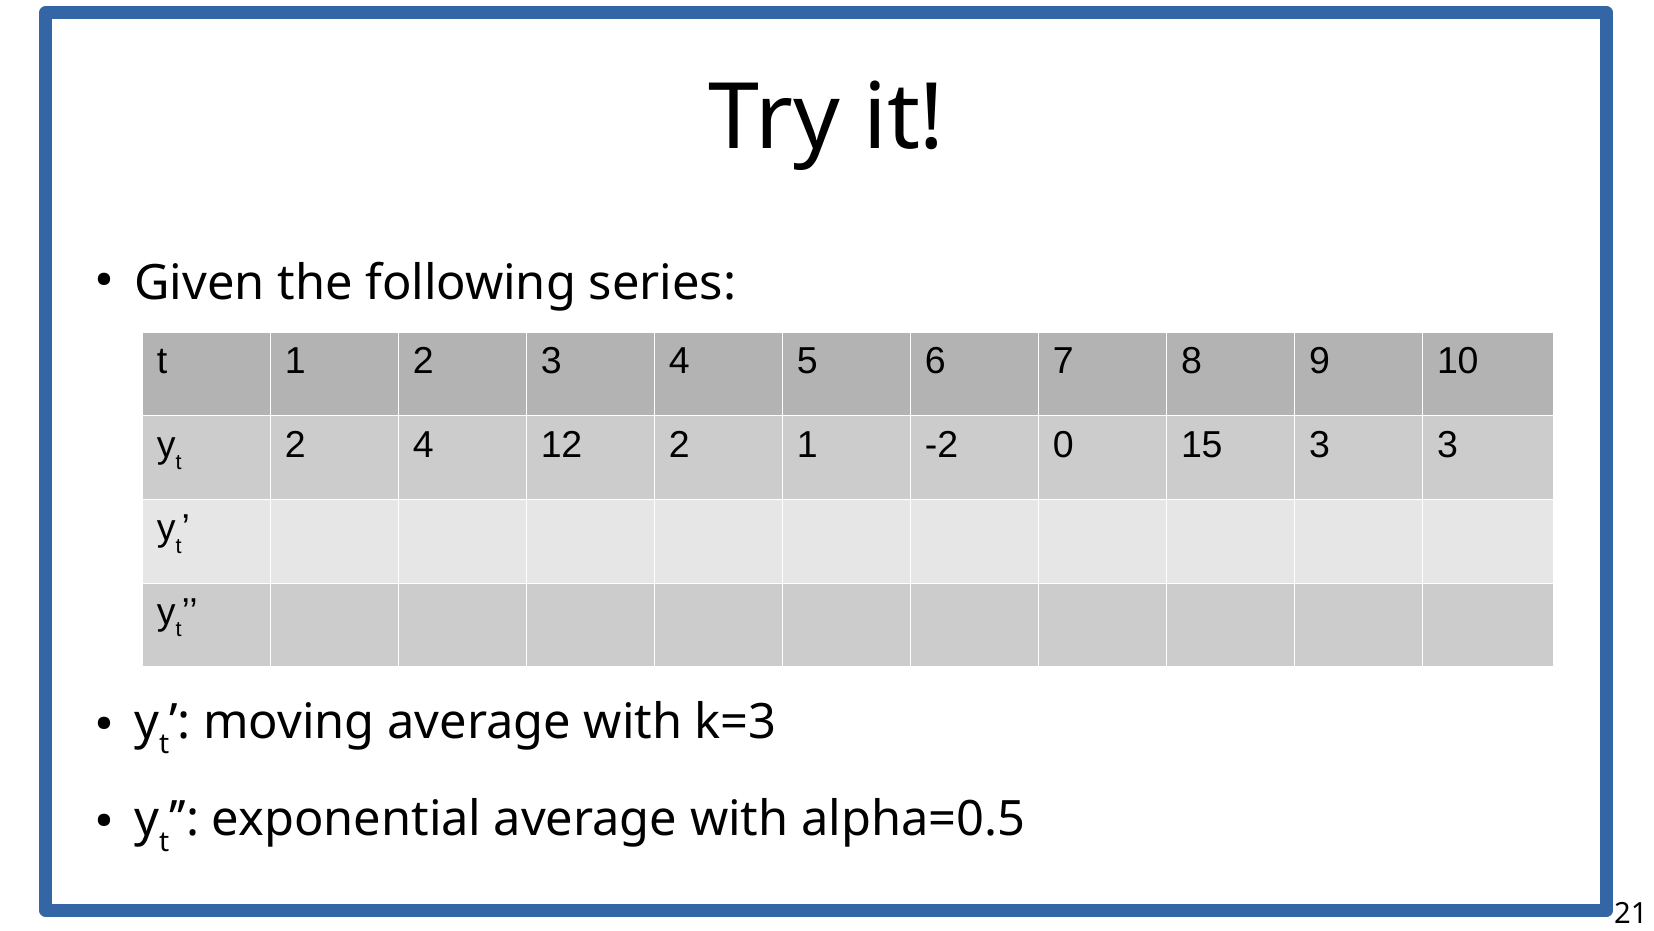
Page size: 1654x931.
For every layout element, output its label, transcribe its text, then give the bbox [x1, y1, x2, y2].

table_cell [1295, 500, 1422, 583]
table_cell [1423, 584, 1553, 666]
table_cell [911, 584, 1038, 666]
table_cell 12 [527, 416, 654, 499]
table_cell 15 [1167, 416, 1294, 499]
table_header t [143, 333, 270, 415]
table_cell [271, 500, 398, 583]
table_cell [399, 500, 526, 583]
table_cell [783, 500, 910, 583]
table_header 10 [1423, 333, 1553, 415]
table_header 2 [399, 333, 526, 415]
table_header 7 [1039, 333, 1166, 415]
table_cell [527, 584, 654, 666]
table_cell 0 [1039, 416, 1166, 499]
table_cell [399, 584, 526, 666]
table_header 9 [1295, 333, 1422, 415]
table_cell [1039, 500, 1166, 583]
table_cell [911, 500, 1038, 583]
table_header 3 [527, 333, 654, 415]
table_cell [655, 500, 782, 583]
table_header 6 [911, 333, 1038, 415]
table_header 4 [655, 333, 782, 415]
table_cell [1167, 500, 1294, 583]
table_cell [1295, 584, 1422, 666]
title Try it! [82, 19, 1571, 226]
table_cell -2 [911, 416, 1038, 499]
table_cell 4 [399, 416, 526, 499]
table_cell [783, 584, 910, 666]
table_cell 3 [1295, 416, 1422, 499]
table_cell yt’’ [143, 584, 270, 666]
table_header 8 [1167, 333, 1294, 415]
table_header 5 [783, 333, 910, 415]
list Given the following series: yt’: moving average with k=3 yt’’: exponential average with alpha=0.5 [82, 247, 1571, 867]
table_cell [1039, 584, 1166, 666]
table_cell 2 [655, 416, 782, 499]
table_cell yt [143, 416, 270, 499]
table_cell [655, 584, 782, 666]
table_cell 1 [783, 416, 910, 499]
title Try it! [82, 1, 1571, 6]
table_cell [1423, 500, 1553, 583]
table_cell [1167, 584, 1294, 666]
table_cell 3 [1423, 416, 1553, 499]
table_cell [527, 500, 654, 583]
table_header 1 [271, 333, 398, 415]
table_cell 2 [271, 416, 398, 499]
table_cell yt’ [143, 500, 270, 583]
table_cell [271, 584, 398, 666]
